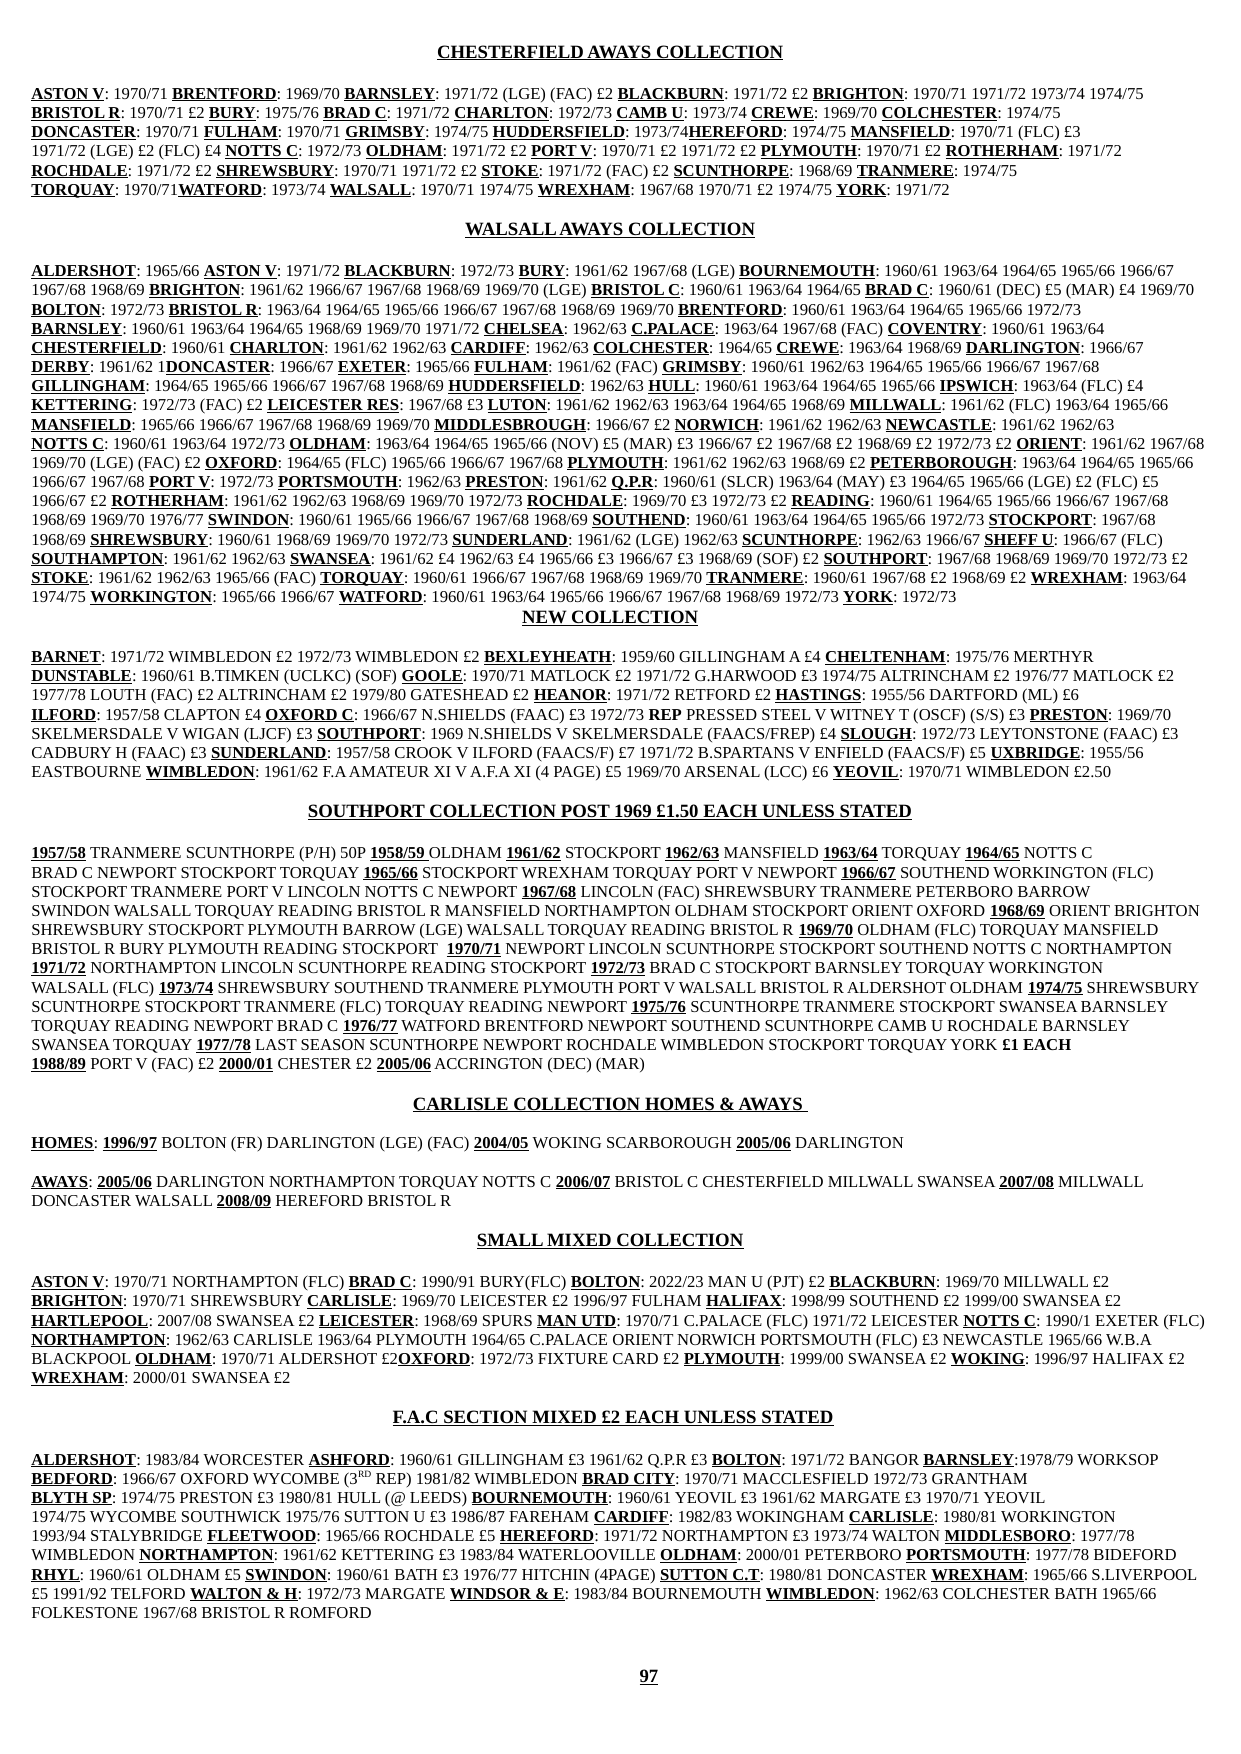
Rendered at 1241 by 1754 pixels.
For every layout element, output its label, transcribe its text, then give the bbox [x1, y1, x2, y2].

text 1971/72 (LGE) £2 (FLC) £4 NOTTS C: 1972/73 OLDHAM: 1971/72 £2 PORT V: 1970/71 £2 1971/72 £2 PLYMOUTH: 1970/71 £2 ROTHERHAM: 1971/72 ROCHDALE: 1971/72 £2 SHREWSBURY: 1970/71 1971/72 £2 STOKE: 1971/72 (FAC) £2 SCUNTHORPE: 1968/69 TRANMERE: 1974/75 [31, 141, 1206, 179]
text SWINDON WALSALL TORQUAY READING BRISTOL R MANSFIELD NORTHAMPTON OLDHAM STOCKPORT ORIENT OXFORD 1968/69 ORIENT BRIGHTON SHREWSBURY STOCKPORT PLYMOUTH BARROW (LGE) WALSALL TORQUAY READING BRISTOL R 1969/70 OLDHAM (FLC) TORQUAY MANSFIELD BRISTOL R BURY PLYMOUTH READING STOCKPORT 1970/71 NEWPORT LINCOLN SCUNTHORPE STOCKPORT SOUTHEND NOTTS C NORTHAMPTON 1971/72 NORTHAMPTON LINCOLN SCUNTHORPE READING STOCKPORT 1972/73 BRAD C STOCKPORT BARNSLEY TORQUAY WORKINGTON [31, 901, 1206, 977]
text ALDERSHOT: 1983/84 WORCESTER ASHFORD: 1960/61 GILLINGHAM £3 1961/62 Q.P.R £3 BOLTON: 1971/72 BANGOR BARNSLEY:1978/79 WORKSOP BEDFORD: 1966/67 OXFORD WYCOMBE (3RD REP) 1981/82 WIMBLEDON BRAD CITY: 1970/71 MACCLESFIELD 1972/73 GRANTHAM [31, 1449, 1206, 1488]
text HOMES: 1996/97 BOLTON (FR) DARLINGTON (LGE) (FAC) 2004/05 WOKING SCARBOROUGH 2005/06 DARLINGTON [31, 1133, 1206, 1152]
text BRAD C NEWPORT STOCKPORT TORQUAY 1965/66 STOCKPORT WREXHAM TORQUAY PORT V NEWPORT 1966/67 SOUTHEND WORKINGTON (FLC) STOCKPORT TRANMERE PORT V LINCOLN NOTTS C NEWPORT 1967/68 LINCOLN (FAC) SHREWSBURY TRANMERE PETERBORO BARROW [31, 862, 1206, 901]
text BLYTH SP: 1974/75 PRESTON £3 1980/81 HULL (@ LEEDS) BOURNEMOUTH: 1960/61 YEOVIL £3 1961/62 MARGATE £3 1970/71 YEOVIL [31, 1488, 1206, 1507]
text SMALL MIXED COLLECTION [13, 1229, 1206, 1251]
text AWAYS: 2005/06 DARLINGTON NORTHAMPTON TORQUAY NOTTS C 2006/07 BRISTOL C CHESTERFIELD MILLWALL SWANSEA 2007/08 MILLWALL DONCASTER WALSALL 2008/09 HEREFORD BRISTOL R [31, 1171, 1206, 1210]
text 97 [31, 1665, 1240, 1687]
text 1988/89 PORT V (FAC) £2 2000/01 CHESTER £2 2005/06 ACCRINGTON (DEC) (MAR) [31, 1054, 1206, 1073]
text 1993/94 STALYBRIDGE FLEETWOOD: 1965/66 ROCHDALE £5 HEREFORD: 1971/72 NORTHAMPTON £3 1973/74 WALTON MIDDLESBORO: 1977/78 WIMBLEDON NORTHAMPTON: 1961/62 KETTERING £3 1983/84 WATERLOOVILLE OLDHAM: 2000/01 PETERBORO PORTSMOUTH: 1977/78 BIDEFORD RHYL: 1960/61 OLDHAM £5 SWINDON: 1960/61 BATH £3 1976/77 HITCHIN (4PAGE) SUTTON C.T: 1980/81 DONCASTER WREXHAM: 1965/66 S.LIVERPOOL £5 1991/92 TELFORD WALTON & H: 1972/73 MARGATE WINDSOR & E: 1983/84 BOURNEMOUTH WIMBLEDON: 1962/63 COLCHESTER BATH 1965/66 FOLKESTONE 1967/68 BRISTOL R ROMFORD [31, 1526, 1206, 1622]
text BARNSLEY: 1960/61 1963/64 1964/65 1968/69 1969/70 1971/72 CHELSEA: 1962/63 C.PALACE: 1963/64 1967/68 (FAC) COVENTRY: 1960/61 1963/64 CHESTERFIELD: 1960/61 CHARLTON: 1961/62 1962/63 CARDIFF: 1962/63 COLCHESTER: 1964/65 CREWE: 1963/64 1968/69 DARLINGTON: 1966/67 DERBY: 1961/62 1DONCASTER: 1966/67 EXETER: 1965/66 FULHAM: 1961/62 (FAC) GRIMSBY: 1960/61 1962/63 1964/65 1965/66 1966/67 1967/68 GILLINGHAM: 1964/65 1965/66 1966/67 1967/68 1968/69 HUDDERSFIELD: 1962/63 HULL: 1960/61 1963/64 1964/65 1965/66 IPSWICH: 1963/64 (FLC) £4 KETTERING: 1972/73 (FAC) £2 LEICESTER RES: 1967/68 £3 LUTON: 1961/62 1962/63 1963/64 1964/65 1968/69 MILLWALL: 1961/62 (FLC) 1963/64 1965/66 MANSFIELD: 1965/66 1966/67 1967/68 1968/69 1969/70 MIDDLESBROUGH: 1966/67 £2 NORWICH: 1961/62 1962/63 NEWCASTLE: 1961/62 1962/63 [31, 318, 1206, 433]
text DONCASTER: 1970/71 FULHAM: 1970/71 GRIMSBY: 1974/75 HUDDERSFIELD: 1973/74HEREFORD: 1974/75 MANSFIELD: 1970/71 (FLC) £3 [31, 122, 1206, 141]
text TORQUAY: 1970/71WATFORD: 1973/74 WALSALL: 1970/71 1974/75 WREXHAM: 1967/68 1970/71 £2 1974/75 YORK: 1971/72 [31, 179, 1206, 199]
text CARLISLE COLLECTION HOMES & AWAYS [13, 1092, 1206, 1114]
text HARTLEPOOL: 2007/08 SWANSEA £2 LEICESTER: 1968/69 SPURS MAN UTD: 1970/71 C.PALACE (FLC) 1971/72 LEICESTER NOTTS C: 1990/1 EXETER (FLC) NORTHAMPTON: 1962/63 CARLISLE 1963/64 PLYMOUTH 1964/65 C.PALACE ORIENT NORWICH PORTSMOUTH (FLC) £3 NEWCASTLE 1965/66 W.B.A BLACKPOOL OLDHAM: 1970/71 ALDERSHOT £2OXFORD: 1972/73 FIXTURE CARD £2 PLYMOUTH: 1999/00 SWANSEA £2 WOKING: 1996/97 HALIFAX £2 WREXHAM: 2000/01 SWANSEA £2 [31, 1310, 1206, 1387]
text NOTTS C: 1960/61 1963/64 1972/73 OLDHAM: 1963/64 1964/65 1965/66 (NOV) £5 (MAR) £3 1966/67 £2 1967/68 £2 1968/69 £2 1972/73 £2 ORIENT: 1961/62 1967/68 1969/70 (LGE) (FAC) £2 OXFORD: 1964/65 (FLC) 1965/66 1966/67 1967/68 PLYMOUTH: 1961/62 1962/63 1968/69 £2 PETERBOROUGH: 1963/64 1964/65 1965/66 1966/67 1967/68 PORT V: 1972/73 PORTSMOUTH: 1962/63 PRESTON: 1961/62 Q.P.R: 1960/61 (SLCR) 1963/64 (MAY) £3 1964/65 1965/66 (LGE) £2 (FLC) £5 1966/67 £2 ROTHERHAM: 1961/62 1962/63 1968/69 1969/70 1972/73 ROCHDALE: 1969/70 £3 1972/73 £2 READING: 1960/61 1964/65 1965/66 1966/67 1967/68 1968/69 1969/70 1976/77 SWINDON: 1960/61 1965/66 1966/67 1967/68 1968/69 SOUTHEND: 1960/61 1963/64 1964/65 1965/66 1972/73 STOCKPORT: 1967/68 1968/69 SHREWSBURY: 1960/61 1968/69 1969/70 1972/73 SUNDERLAND: 1961/62 (LGE) 1962/63 SCUNTHORPE: 1962/63 1966/67 SHEFF U: 1966/67 (FLC) SOUTHAMPTON: 1961/62 1962/63 SWANSEA: 1961/62 £4 1962/63 £4 1965/66 £3 1966/67 £3 1968/69 (SOF) £2 SOUTHPORT: 1967/68 1968/69 1969/70 1972/73 £2 STOKE: 1961/62 1962/63 1965/66 (FAC) TORQUAY: 1960/61 1966/67 1967/68 1968/69 1969/70 TRANMERE: 1960/61 1967/68 £2 1968/69 £2 WREXHAM: 1963/64 1974/75 WORKINGTON: 1965/66 1966/67 WATFORD: 1960/61 1963/64 1965/66 1966/67 1967/68 1968/69 1972/73 YORK: 1972/73 [31, 433, 1206, 606]
text F.A.C SECTION MIXED £2 EACH UNLESS STATED [19, 1406, 1206, 1428]
text BARNET: 1971/72 WIMBLEDON £2 1972/73 WIMBLEDON £2 BEXLEYHEATH: 1959/60 GILLINGHAM A £4 CHELTENHAM: 1975/76 MERTHYR [31, 647, 1206, 666]
text ALDERSHOT: 1965/66 ASTON V: 1971/72 BLACKBURN: 1972/73 BURY: 1961/62 1967/68 (LGE) BOURNEMOUTH: 1960/61 1963/64 1964/65 1965/66 1966/67 1967/68 1968/69 BRIGHTON: 1961/62 1966/67 1967/68 1968/69 1969/70 (LGE) BRISTOL C: 1960/61 1963/64 1964/65 BRAD C: 1960/61 (DEC) £5 (MAR) £4 1969/70 BOLTON: 1972/73 BRISTOL R: 1963/64 1964/65 1965/66 1966/67 1967/68 1968/69 1969/70 BRENTFORD: 1960/61 1963/64 1964/65 1965/66 1972/73 [31, 261, 1206, 318]
text BRIGHTON: 1970/71 SHREWSBURY CARLISLE: 1969/70 LEICESTER £2 1996/97 FULHAM HALIFAX: 1998/99 SOUTHEND £2 1999/00 SWANSEA £2 [31, 1291, 1206, 1310]
text SOUTHPORT COLLECTION POST 1969 £1.50 EACH UNLESS STATED [13, 800, 1206, 822]
text NEW COLLECTION [13, 606, 1206, 628]
text 1974/75 WYCOMBE SOUTHWICK 1975/76 SUTTON U £3 1986/87 FAREHAM CARDIFF: 1982/83 WOKINGHAM CARLISLE: 1980/81 WORKINGTON [31, 1507, 1206, 1526]
text ILFORD: 1957/58 CLAPTON £4 OXFORD C: 1966/67 N.SHIELDS (FAAC) £3 1972/73 REP PRESSED STEEL V WITNEY T (OSCF) (S/S) £3 PRESTON: 1969/70 SKELMERSDALE V WIGAN (LJCF) £3 SOUTHPORT: 1969 N.SHIELDS V SKELMERSDALE (FAACS/FREP) £4 SLOUGH: 1972/73 LEYTONSTONE (FAAC) £3 CADBURY H (FAAC) £3 SUNDERLAND: 1957/58 CROOK V ILFORD (FAACS/F) £7 1971/72 B.SPARTANS V ENFIELD (FAACS/F) £5 UXBRIDGE: 1955/56 EASTBOURNE WIMBLEDON: 1961/62 F.A AMATEUR XI V A.F.A XI (4 PAGE) £5 1969/70 ARSENAL (LCC) £6 YEOVIL: 1970/71 WIMBLEDON £2.50 [31, 704, 1206, 781]
text ASTON V: 1970/71 BRENTFORD: 1969/70 BARNSLEY: 1971/72 (LGE) (FAC) £2 BLACKBURN: 1971/72 £2 BRIGHTON: 1970/71 1971/72 1973/74 1974/75 BRISTOL R: 1970/71 £2 BURY: 1975/76 BRAD C: 1971/72 CHARLTON: 1972/73 CAMB U: 1973/74 CREWE: 1969/70 COLCHESTER: 1974/75 [31, 84, 1206, 122]
text WALSALL (FLC) 1973/74 SHREWSBURY SOUTHEND TRANMERE PLYMOUTH PORT V WALSALL BRISTOL R ALDERSHOT OLDHAM 1974/75 SHREWSBURY SCUNTHORPE STOCKPORT TRANMERE (FLC) TORQUAY READING NEWPORT 1975/76 SCUNTHORPE TRANMERE STOCKPORT SWANSEA BARNSLEY TORQUAY READING NEWPORT BRAD C 1976/77 WATFORD BRENTFORD NEWPORT SOUTHEND SCUNTHORPE CAMB U ROCHDALE BARNSLEY SWANSEA TORQUAY 1977/78 LAST SEASON SCUNTHORPE NEWPORT ROCHDALE WIMBLEDON STOCKPORT TORQUAY YORK £1 EACH [31, 977, 1206, 1054]
text WALSALL AWAYS COLLECTION [13, 218, 1206, 239]
text 1957/58 TRANMERE SCUNTHORPE (P/H) 50P 1958/59 OLDHAM 1961/62 STOCKPORT 1962/63 MANSFIELD 1963/64 TORQUAY 1964/65 NOTTS C [31, 843, 1206, 862]
text CHESTERFIELD AWAYS COLLECTION [13, 41, 1206, 62]
text ASTON V: 1970/71 NORTHAMPTON (FLC) BRAD C: 1990/91 BURY(FLC) BOLTON: 2022/23 MAN U (PJT) £2 BLACKBURN: 1969/70 MILLWALL £2 [31, 1272, 1206, 1291]
text DUNSTABLE: 1960/61 B.TIMKEN (UCLKC) (SOF) GOOLE: 1970/71 MATLOCK £2 1971/72 G.HARWOOD £3 1974/75 ALTRINCHAM £2 1976/77 MATLOCK £2 1977/78 LOUTH (FAC) £2 ALTRINCHAM £2 1979/80 GATESHEAD £2 HEANOR: 1971/72 RETFORD £2 HASTINGS: 1955/56 DARTFORD (ML) £6 [31, 666, 1206, 704]
